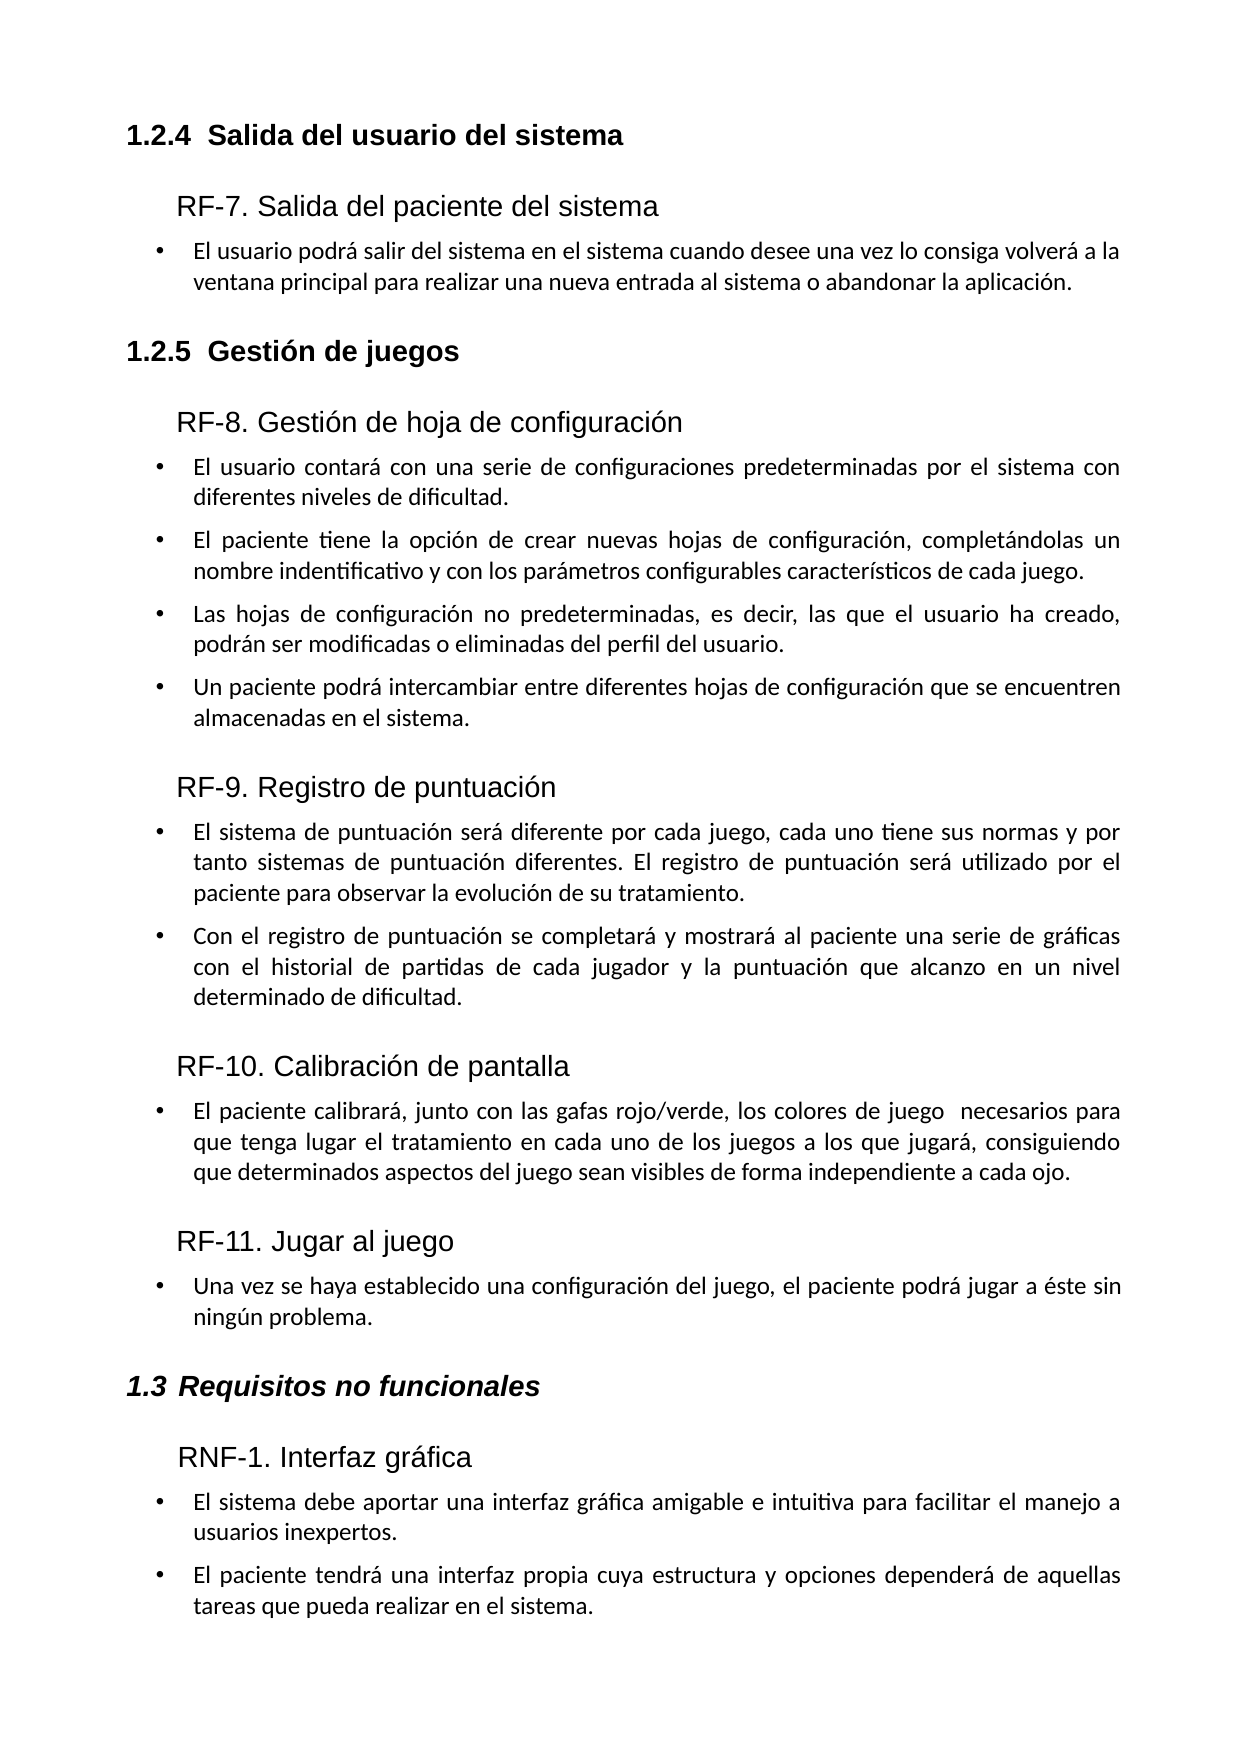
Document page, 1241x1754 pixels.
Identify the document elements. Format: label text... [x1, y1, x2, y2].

list Un paciente podrá intercambiar entre diferentes hojas de configuración que se encuentren almacenadas en el sistema. [156, 671, 1122, 732]
list Las hojas de configuración no predeterminadas, es decir, las que el usuario ha creado, podrán ser modificadas o eliminadas del perfil del usuario. [156, 598, 1122, 659]
subtitle Gestión de juegos [118, 334, 1122, 367]
list El usuario podrá salir del sistema en el sistema cuando desee una vez lo consiga volverá a la ventana principal para realizar una nueva entrada al sistema o abandonar la aplicación. [156, 235, 1122, 296]
subtitle Jugar al juego [176, 1224, 1122, 1258]
list El sistema debe aportar una interfaz gráfica amigable e intuitiva para facilitar el manejo a usuarios inexpertos. [156, 1486, 1122, 1547]
list Con el registro de puntuación se completará y mostrará al paciente una serie de gráficas con el historial de partidas de cada jugador y la puntuación que alcanzo en un nivel determinado de dificultad. [156, 920, 1122, 1012]
list El paciente tendrá una interfaz propia cuya estructura y opciones dependerá de aquellas tareas que pueda realizar en el sistema. [156, 1559, 1122, 1621]
subtitle Interfaz gráfica [177, 1440, 1122, 1473]
list El paciente tiene la opción de crear nuevas hojas de configuración, completándolas un nombre indentificativo y con los parámetros configurables característicos de cada juego. [156, 524, 1122, 585]
list Una vez se haya establecido una configuración del juego, el paciente podrá jugar a éste sin ningún problema. [156, 1270, 1122, 1331]
list El paciente calibrará, junto con las gafas rojo/verde, los colores de juego necesarios para que tenga lugar el tratamiento en cada uno de los juegos a los que jugará, consiguiendo que determinados aspectos del juego sean visibles de forma independiente a cada ojo. [156, 1095, 1122, 1187]
subtitle Requisitos no funcionales [118, 1369, 1122, 1402]
list El sistema de puntuación será diferente por cada juego, cada uno tiene sus normas y por tanto sistemas de puntuación diferentes. El registro de puntuación será utilizado por el paciente para observar la evolución de su tratamiento. [156, 816, 1122, 908]
subtitle Salida del usuario del sistema [118, 118, 1122, 152]
list El usuario contará con una serie de configuraciones predeterminadas por el sistema con diferentes niveles de dificultad. [156, 451, 1122, 512]
subtitle Registro de puntuación [176, 770, 1122, 803]
subtitle Gestión de hoja de configuración [176, 405, 1122, 438]
subtitle Salida del paciente del sistema [176, 189, 1122, 223]
subtitle Calibración de pantalla [176, 1049, 1122, 1083]
